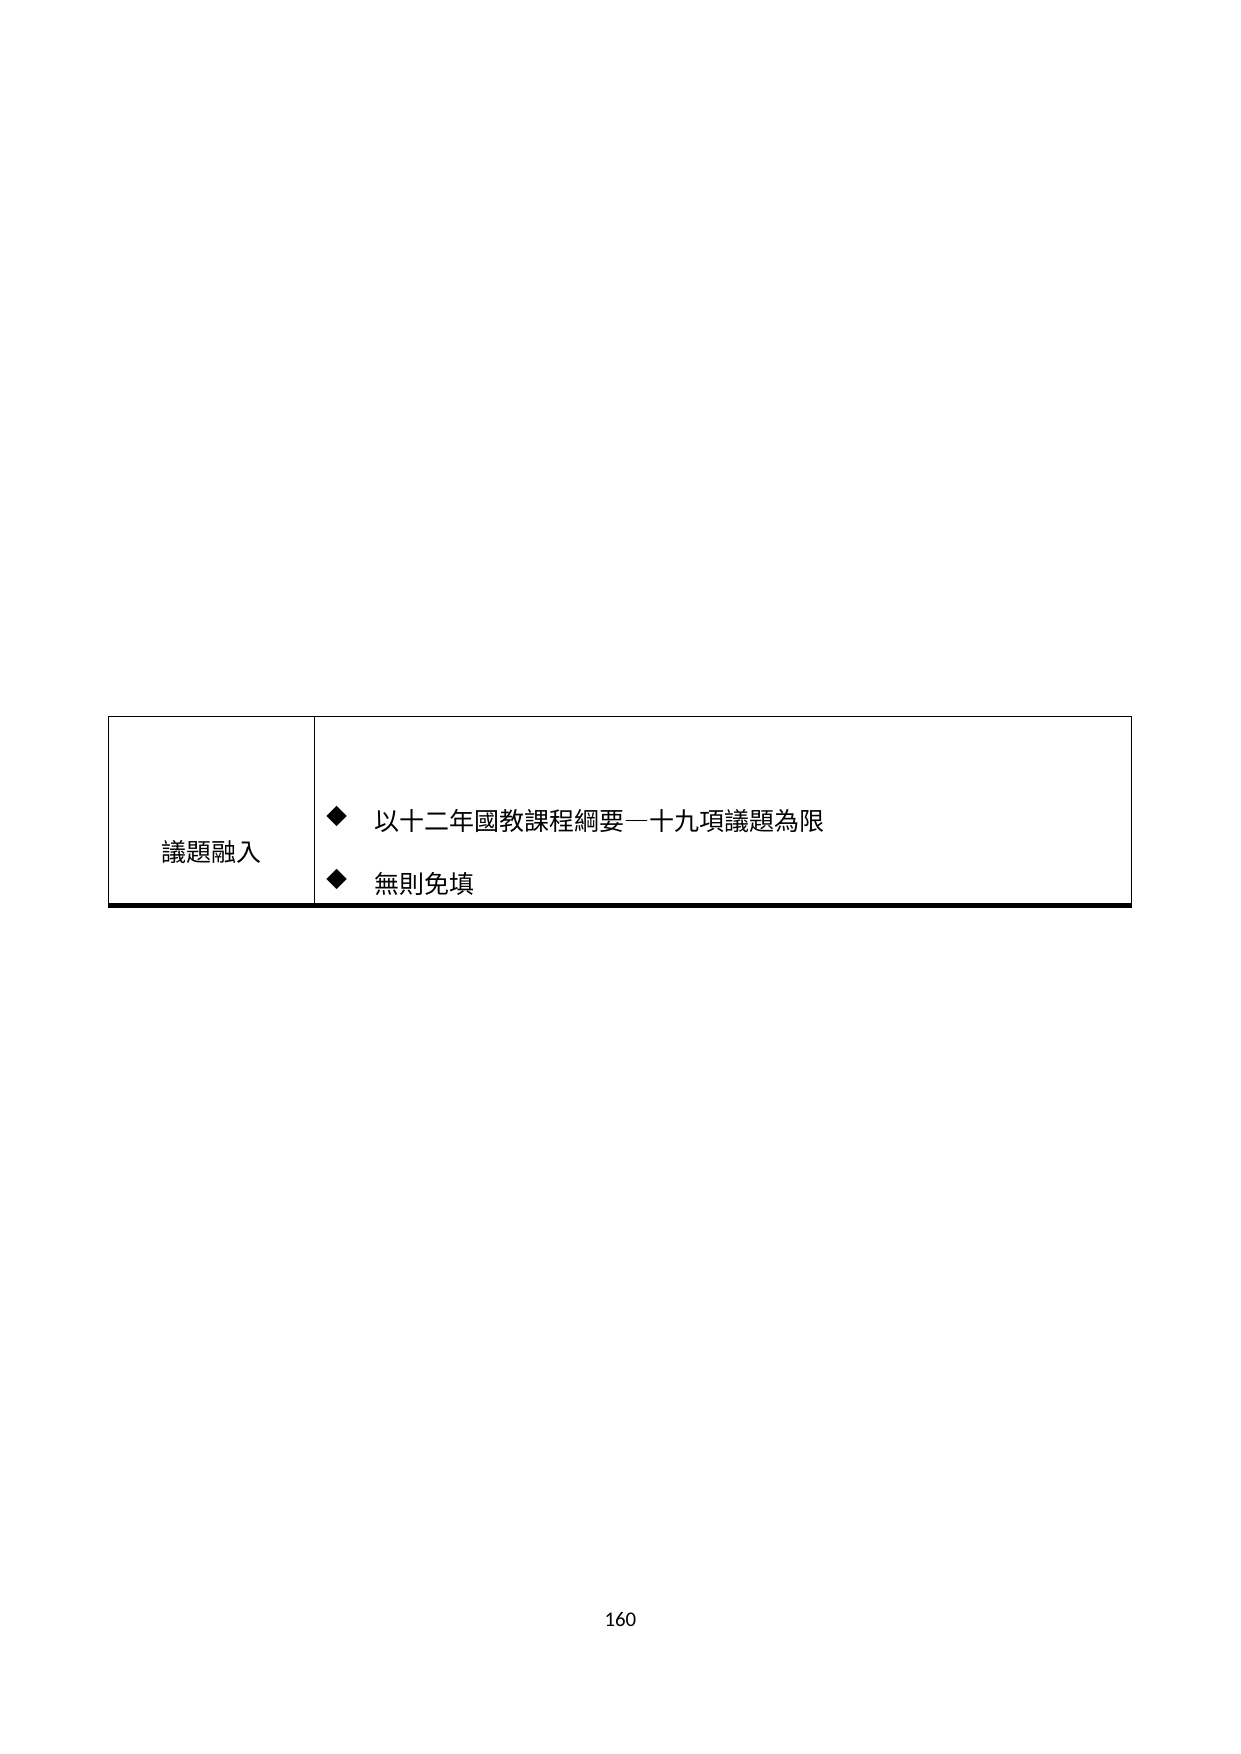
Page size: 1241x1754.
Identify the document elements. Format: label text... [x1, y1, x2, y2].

table_cell 以十二年國教課程綱要—十九項議題為限 無則免填 [315, 717, 1131, 903]
table_cell 議題融入 [109, 717, 314, 903]
